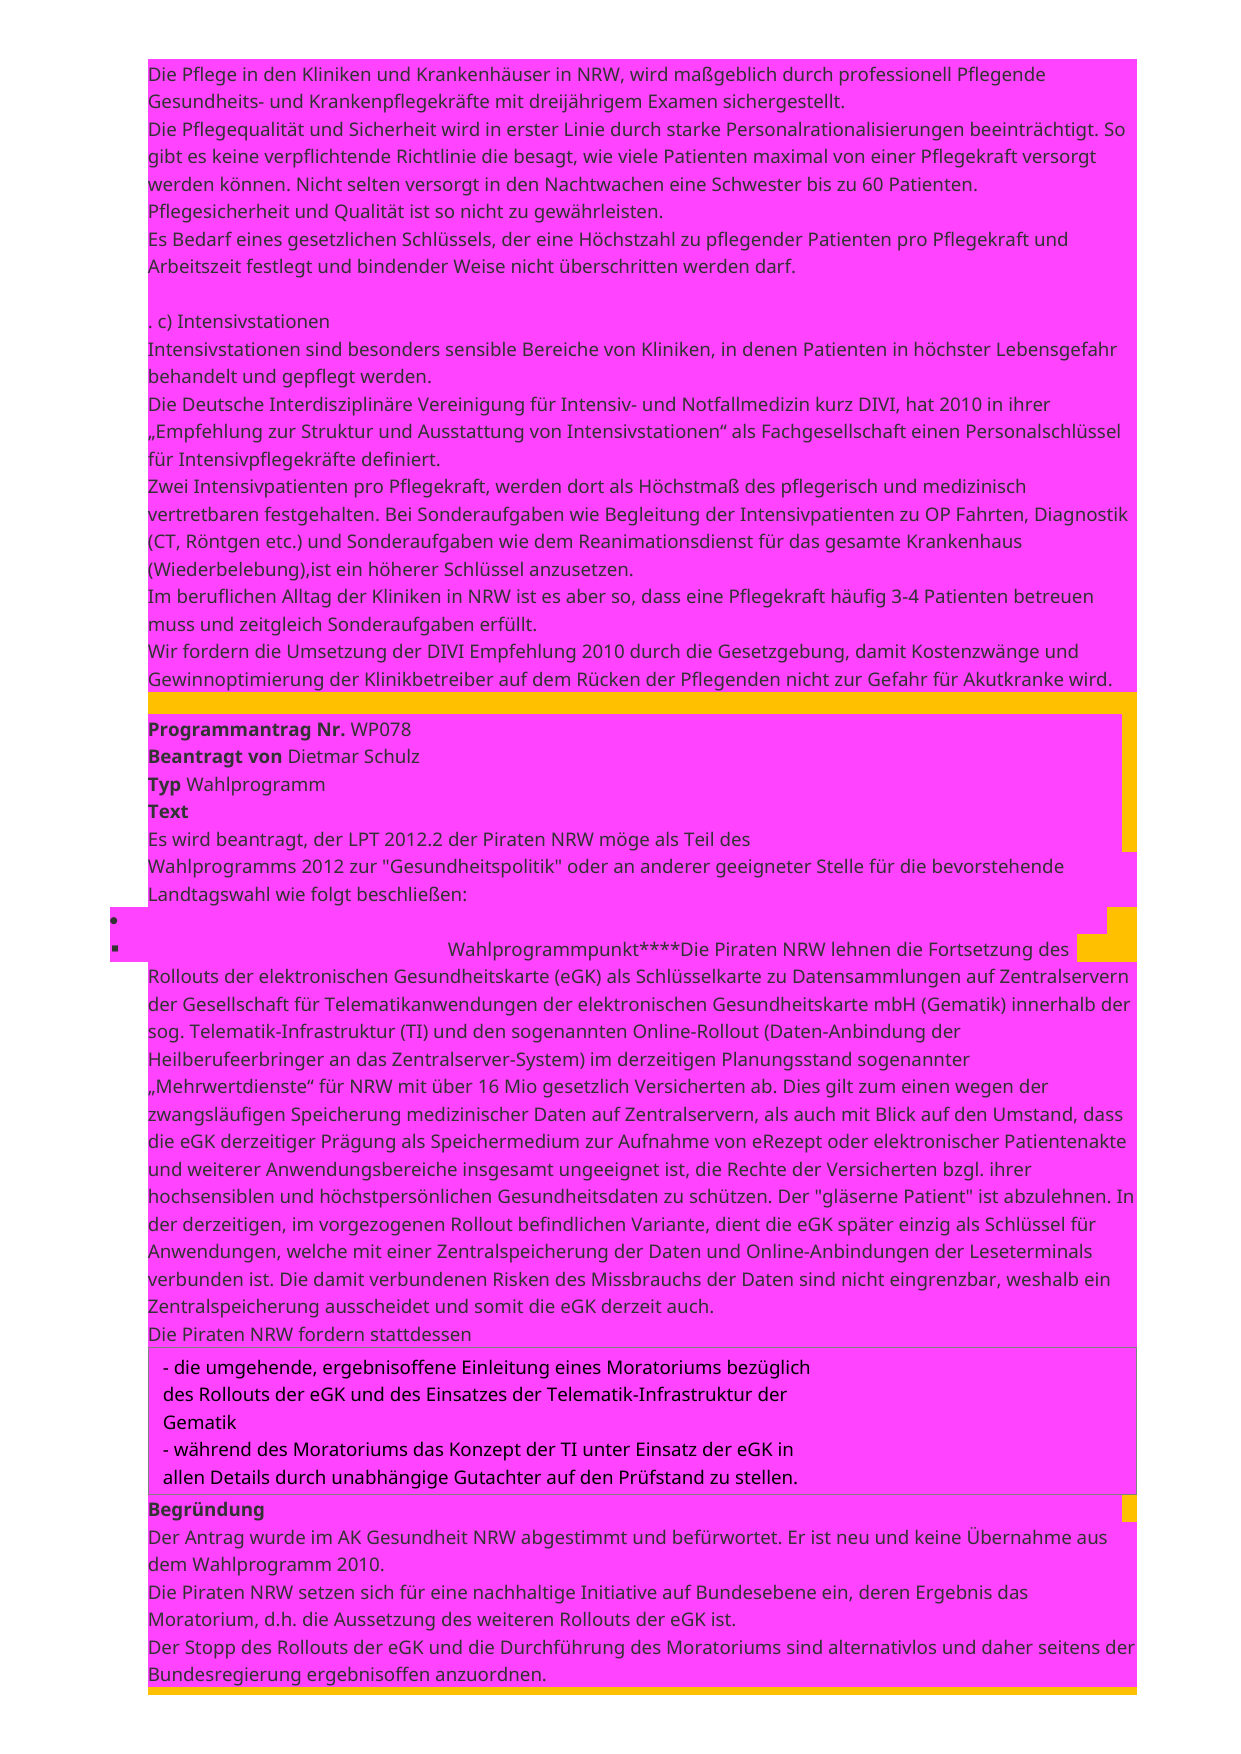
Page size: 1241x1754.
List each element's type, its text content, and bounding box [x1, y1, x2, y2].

text Es wird beantragt, der LPT 2012.2 der Piraten NRW möge als Teil des [148, 824, 1122, 852]
text Wahlprogramms 2012 zur "Gesundheitspolitik" oder an anderer geeigneter Stelle für die bevorstehende Landtagswahl wie folgt beschließen: [148, 852, 1137, 907]
text Typ Wahlprogramm [148, 769, 1122, 797]
text Text [148, 797, 1122, 824]
text . c) Intensivstationen [148, 307, 1137, 334]
text Begründung [148, 1495, 1122, 1522]
text Die Pflege in den Kliniken und Krankenhäuser in NRW, wird maßgeblich durch professionell Pflegende Gesundheits- und Krankenpflegekräfte mit dreijährigem Examen sichergestellt. [148, 59, 1137, 114]
text Wir fordern die Umsetzung der DIVI Empfehlung 2010 durch die Gesetzgebung, damit Kostenzwänge und Gewinnoptimierung der Klinikbetreiber auf dem Rücken der Pflegenden nicht zur Gefahr für Akutkranke wird. [148, 637, 1137, 692]
text Beantragt von Dietmar Schulz [148, 742, 1122, 769]
text - während des Moratoriums das Konzept der TI unter Einsatz der eGK in [149, 1429, 1136, 1457]
text - die umgehende, ergebnisoffene Einleitung eines Moratoriums bezüglich [149, 1348, 1136, 1374]
list Wahlprogrammpunkt****Die Piraten NRW lehnen die Fortsetzung des [110, 934, 1077, 962]
text Die Deutsche Interdisziplinäre Vereinigung für Intensiv- und Notfallmedizin kurz DIVI, hat 2010 in ihrer „Empfehlung zur Struktur und Ausstattung von Intensivstationen“ als Fachgesellschaft einen Personalschlüssel für Intensivpflegekräfte definiert. [148, 389, 1137, 472]
text Die Piraten NRW fordern stattdessen [148, 1319, 1137, 1347]
text allen Details durch unabhängige Gutachter auf den Prüfstand zu stellen. [149, 1457, 1136, 1494]
text Der Antrag wurde im AK Gesundheit NRW abgestimmt und befürwortet. Er ist neu und keine Übernahme aus dem Wahlprogramm 2010. [148, 1522, 1137, 1577]
text Pflegesicherheit und Qualität ist so nicht zu gewährleisten. [148, 197, 1137, 224]
text Programmantrag Nr. WP078 [148, 714, 1122, 742]
text Es Bedarf eines gesetzlichen Schlüssels, der eine Höchstzahl zu pflegender Patienten pro Pflegekraft und Arbeitszeit festlegt und bindender Weise nicht überschritten werden darf. [148, 224, 1137, 279]
text Gematik [149, 1402, 1136, 1429]
text Rollouts der elektronischen Gesundheitskarte (eGK) als Schlüsselkarte zu Datensammlungen auf Zentralservern der Gesellschaft für Telematikanwendungen der elektronischen Gesundheitskarte mbH (Gematik) innerhalb der sog. Telematik-Infrastruktur (TI) und den sogenannten Online-Rollout (Daten-Anbindung der Heilberufeerbringer an das Zentralserver-System) im derzeitigen Planungsstand sogenannter „Mehrwertdienste“ für NRW mit über 16 Mio gesetzlich Versicherten ab. Dies gilt zum einen wegen der zwangsläufigen Speicherung medizinischer Daten auf Zentralservern, als auch mit Blick auf den Umstand, dass die eGK derzeitiger Prägung als Speichermedium zur Aufnahme von eRezept oder elektronischer Patientenakte und weiterer Anwendungsbereiche insgesamt ungeeignet ist, die Rechte der Versicherten bzgl. ihrer hochsensiblen und höchstpersönlichen Gesundheitsdaten zu schützen. Der "gläserne Patient" ist abzulehnen. In der derzeitigen, im vorgezogenen Rollout befindlichen Variante, dient die eGK später einzig als Schlüssel für Anwendungen, welche mit einer Zentralspeicherung der Daten und Online-Anbindungen der Leseterminals verbunden ist. Die damit verbundenen Risken des Missbrauchs der Daten sind nicht eingrenzbar, weshalb ein Zentralspeicherung ausscheidet und somit die eGK derzeit auch. [148, 962, 1137, 1319]
text Der Stopp des Rollouts der eGK und die Durchführung des Moratoriums sind alternativlos und daher seitens der Bundesregierung ergebnisoffen anzuordnen. [148, 1632, 1137, 1687]
text Die Piraten NRW setzen sich für eine nachhaltige Initiative auf Bundesebene ein, deren Ergebnis das Moratorium, d.h. die Aussetzung des weiteren Rollouts der eGK ist. [148, 1577, 1137, 1632]
text des Rollouts der eGK und des Einsatzes der Telematik-Infrastruktur der [149, 1374, 1136, 1402]
text Zwei Intensivpatienten pro Pflegekraft, werden dort als Höchstmaß des pflegerisch und medizinisch vertretbaren festgehalten. Bei Sonderaufgaben wie Begleitung der Intensivpatienten zu OP Fahrten, Diagnostik (CT, Röntgen etc.) und Sonderaufgaben wie dem Reanimationsdienst für das gesamte Krankenhaus (Wiederbelebung),ist ein höherer Schlüssel anzusetzen. [148, 472, 1137, 582]
text Die Pflegequalität und Sicherheit wird in erster Linie durch starke Personalrationalisierungen beeinträchtigt. So gibt es keine verpflichtende Richtlinie die besagt, wie viele Patienten maximal von einer Pflegekraft versorgt werden können. Nicht selten versorgt in den Nachtwachen eine Schwester bis zu 60 Patienten. [148, 114, 1137, 197]
text Intensivstationen sind besonders sensible Bereiche von Kliniken, in denen Patienten in höchster Lebensgefahr behandelt und gepflegt werden. [148, 334, 1137, 389]
text Im beruflichen Alltag der Kliniken in NRW ist es aber so, dass eine Pflegekraft häufig 3-4 Patienten betreuen muss und zeitgleich Sonderaufgaben erfüllt. [148, 582, 1137, 637]
